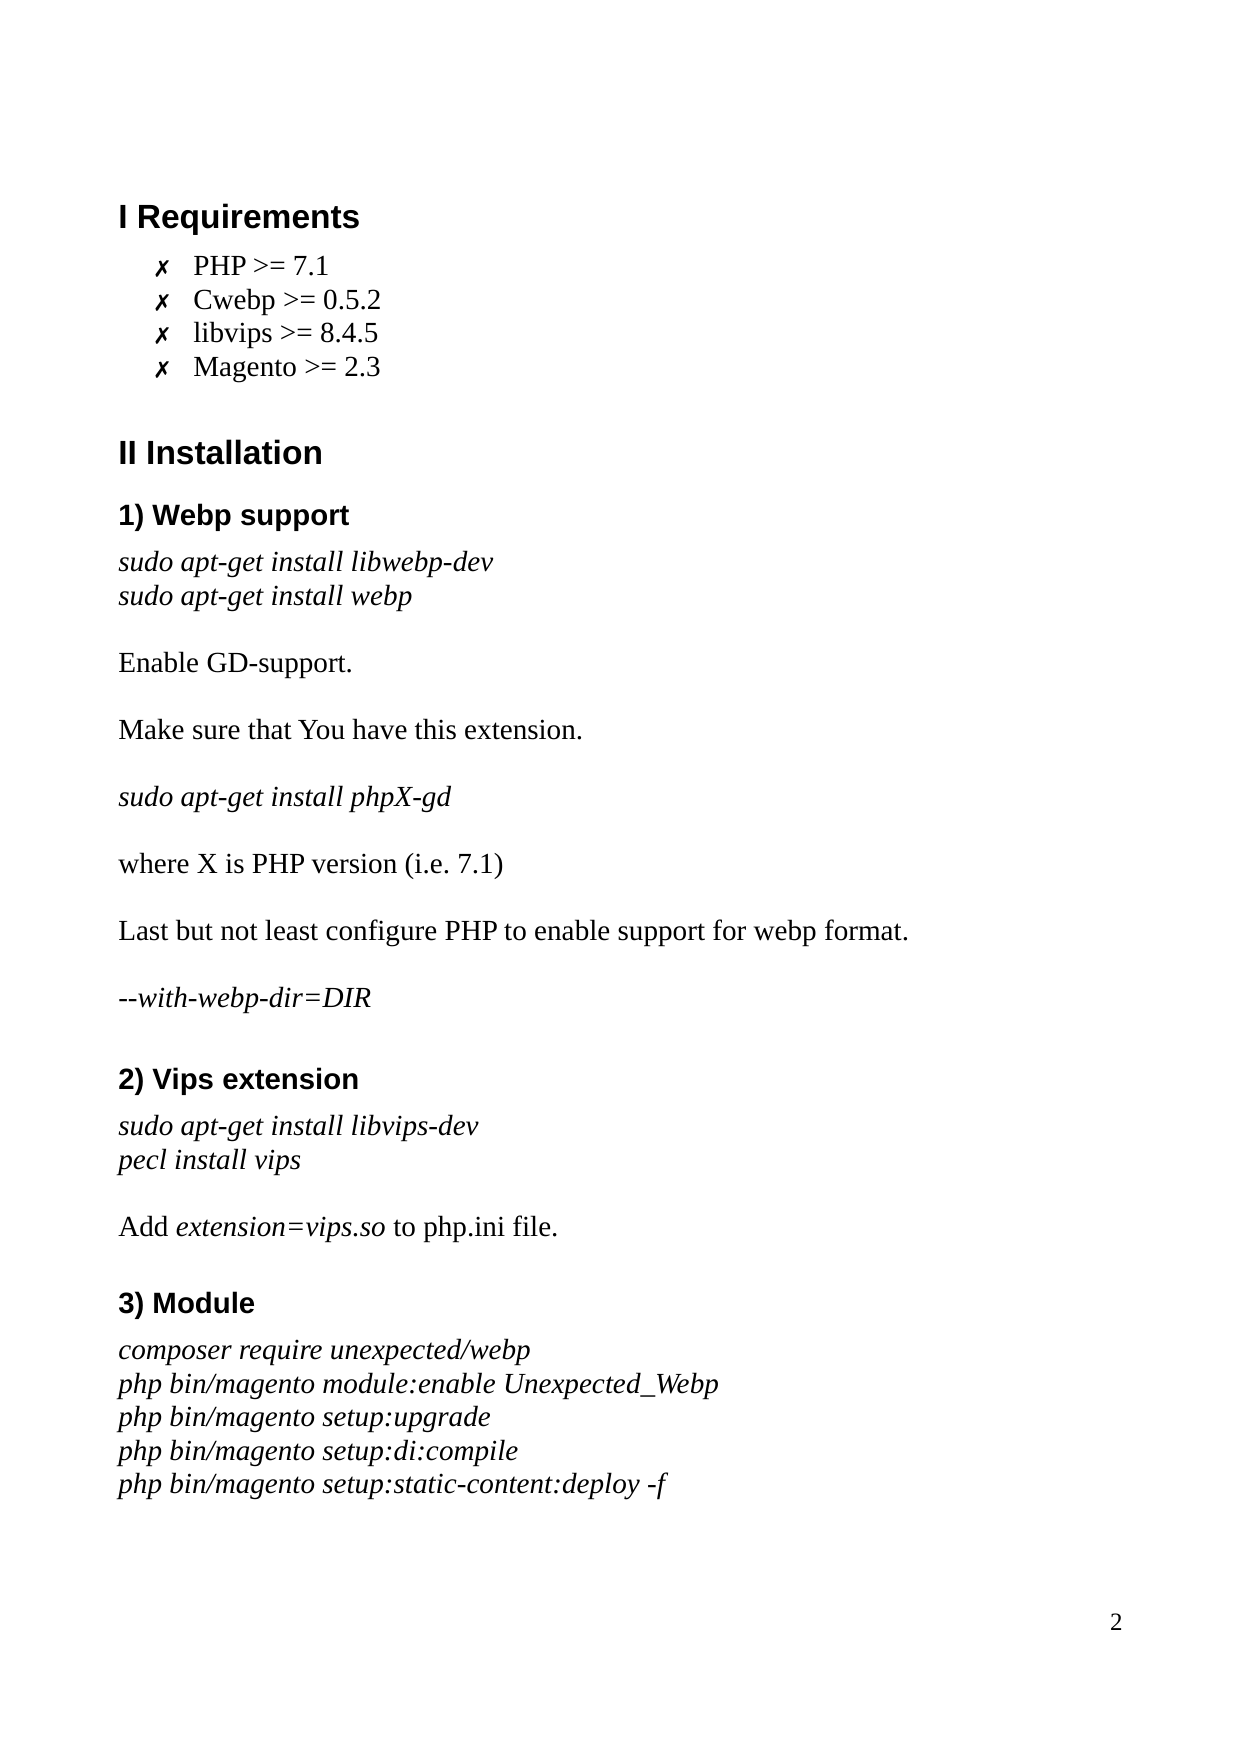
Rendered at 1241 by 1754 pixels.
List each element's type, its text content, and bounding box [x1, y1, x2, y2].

text sudo apt-get install libvips-dev [118, 1108, 1122, 1142]
list PHP >= 7.1 [156, 248, 1122, 282]
text composer require unexpected/webp [118, 1332, 1122, 1366]
text sudo apt-get install webp [118, 578, 1122, 612]
list libvips >= 8.4.5 [156, 316, 1122, 349]
subtitle 1) Webp support [118, 498, 1122, 532]
text where X is PHP version (i.e. 7.1) [118, 846, 1122, 880]
subtitle 3) Module [118, 1286, 1122, 1320]
list Magento >= 2.3 [156, 349, 1122, 383]
text php bin/magento setup:di:compile [118, 1433, 1122, 1466]
subtitle I Requirements [118, 197, 1122, 236]
text php bin/magento module:enable Unexpected_Webp [118, 1366, 1122, 1399]
text Enable GD-support. [118, 645, 1122, 679]
text Last but not least configure PHP to enable support for webp format. [118, 913, 1122, 947]
subtitle 2) Vips extension [118, 1062, 1122, 1096]
text php bin/magento setup:static-content:deploy -f [118, 1466, 1122, 1500]
text --with-webp-dir=DIR [118, 981, 1122, 1014]
text Add extension=vips.so to php.ini file. [118, 1209, 1122, 1243]
text php bin/magento setup:upgrade [118, 1399, 1122, 1433]
list Cwebp >= 0.5.2 [156, 282, 1122, 316]
text pecl install vips [118, 1142, 1122, 1176]
text sudo apt-get install phpX-gd [118, 779, 1122, 813]
text sudo apt-get install libwebp-dev [118, 544, 1122, 578]
subtitle II Installation [118, 432, 1122, 471]
text Make sure that You have this extension. [118, 712, 1122, 746]
